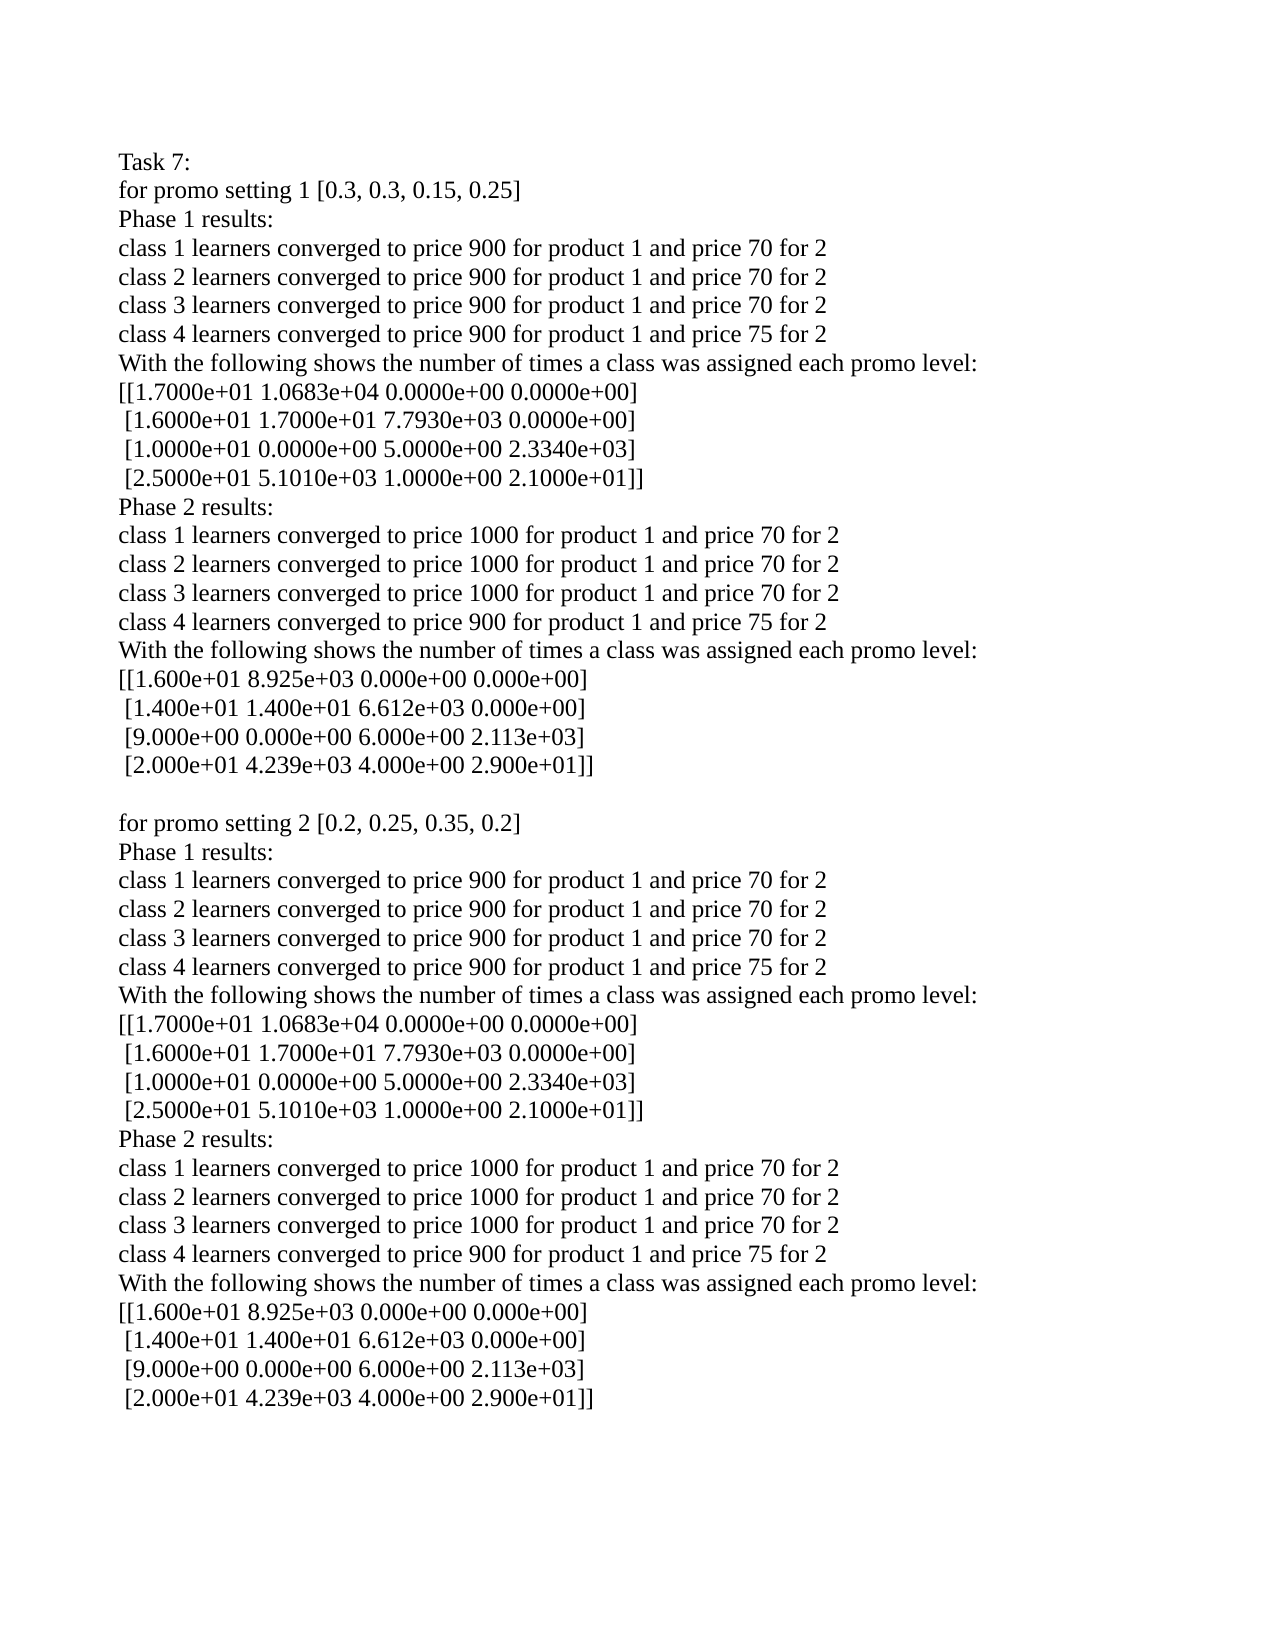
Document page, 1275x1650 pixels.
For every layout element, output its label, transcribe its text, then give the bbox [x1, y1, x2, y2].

text class 3 learners converged to price 1000 for product 1 and price 70 for 2 [118, 1211, 1157, 1239]
text [1.400e+01 1.400e+01 6.612e+03 0.000e+00] [118, 693, 1157, 722]
text [9.000e+00 0.000e+00 6.000e+00 2.113e+03] [118, 722, 1157, 751]
text class 3 learners converged to price 1000 for product 1 and price 70 for 2 [118, 578, 1157, 607]
text [[1.600e+01 8.925e+03 0.000e+00 0.000e+00] [118, 1297, 1157, 1326]
text [1.6000e+01 1.7000e+01 7.7930e+03 0.0000e+00] [118, 1038, 1157, 1067]
text With the following shows the number of times a class was assigned each promo level: [118, 1268, 1157, 1297]
text class 4 learners converged to price 900 for product 1 and price 75 for 2 [118, 607, 1157, 636]
text Task 7: [118, 147, 1157, 176]
text With the following shows the number of times a class was assigned each promo level: [118, 981, 1157, 1009]
text [[1.600e+01 8.925e+03 0.000e+00 0.000e+00] [118, 664, 1157, 693]
text Phase 2 results: [118, 492, 1157, 521]
text [1.6000e+01 1.7000e+01 7.7930e+03 0.0000e+00] [118, 406, 1157, 434]
text With the following shows the number of times a class was assigned each promo level: [118, 636, 1157, 664]
text [1.0000e+01 0.0000e+00 5.0000e+00 2.3340e+03] [118, 434, 1157, 463]
text [9.000e+00 0.000e+00 6.000e+00 2.113e+03] [118, 1354, 1157, 1383]
text [[1.7000e+01 1.0683e+04 0.0000e+00 0.0000e+00] [118, 377, 1157, 406]
text [2.5000e+01 5.1010e+03 1.0000e+00 2.1000e+01]] [118, 1096, 1157, 1124]
text for promo setting 1 [0.3, 0.3, 0.15, 0.25] [118, 176, 1157, 204]
text [[1.7000e+01 1.0683e+04 0.0000e+00 0.0000e+00] [118, 1009, 1157, 1038]
text With the following shows the number of times a class was assigned each promo level: [118, 348, 1157, 377]
text for promo setting 2 [0.2, 0.25, 0.35, 0.2] [118, 808, 1157, 837]
text class 2 learners converged to price 900 for product 1 and price 70 for 2 [118, 262, 1157, 291]
text class 2 learners converged to price 1000 for product 1 and price 70 for 2 [118, 1182, 1157, 1211]
text class 1 learners converged to price 1000 for product 1 and price 70 for 2 [118, 1153, 1157, 1182]
text Phase 1 results: [118, 204, 1157, 233]
text [1.400e+01 1.400e+01 6.612e+03 0.000e+00] [118, 1326, 1157, 1354]
text Phase 1 results: [118, 837, 1157, 866]
text class 2 learners converged to price 900 for product 1 and price 70 for 2 [118, 894, 1157, 923]
text class 4 learners converged to price 900 for product 1 and price 75 for 2 [118, 952, 1157, 981]
text [2.5000e+01 5.1010e+03 1.0000e+00 2.1000e+01]] [118, 463, 1157, 492]
text class 2 learners converged to price 1000 for product 1 and price 70 for 2 [118, 549, 1157, 578]
text Phase 2 results: [118, 1124, 1157, 1153]
text class 1 learners converged to price 1000 for product 1 and price 70 for 2 [118, 521, 1157, 549]
text [2.000e+01 4.239e+03 4.000e+00 2.900e+01]] [118, 1383, 1157, 1412]
text class 1 learners converged to price 900 for product 1 and price 70 for 2 [118, 233, 1157, 262]
text class 1 learners converged to price 900 for product 1 and price 70 for 2 [118, 866, 1157, 894]
text [1.0000e+01 0.0000e+00 5.0000e+00 2.3340e+03] [118, 1067, 1157, 1096]
text class 4 learners converged to price 900 for product 1 and price 75 for 2 [118, 319, 1157, 348]
text class 4 learners converged to price 900 for product 1 and price 75 for 2 [118, 1239, 1157, 1268]
text class 3 learners converged to price 900 for product 1 and price 70 for 2 [118, 291, 1157, 319]
text [2.000e+01 4.239e+03 4.000e+00 2.900e+01]] [118, 751, 1157, 779]
text class 3 learners converged to price 900 for product 1 and price 70 for 2 [118, 923, 1157, 952]
